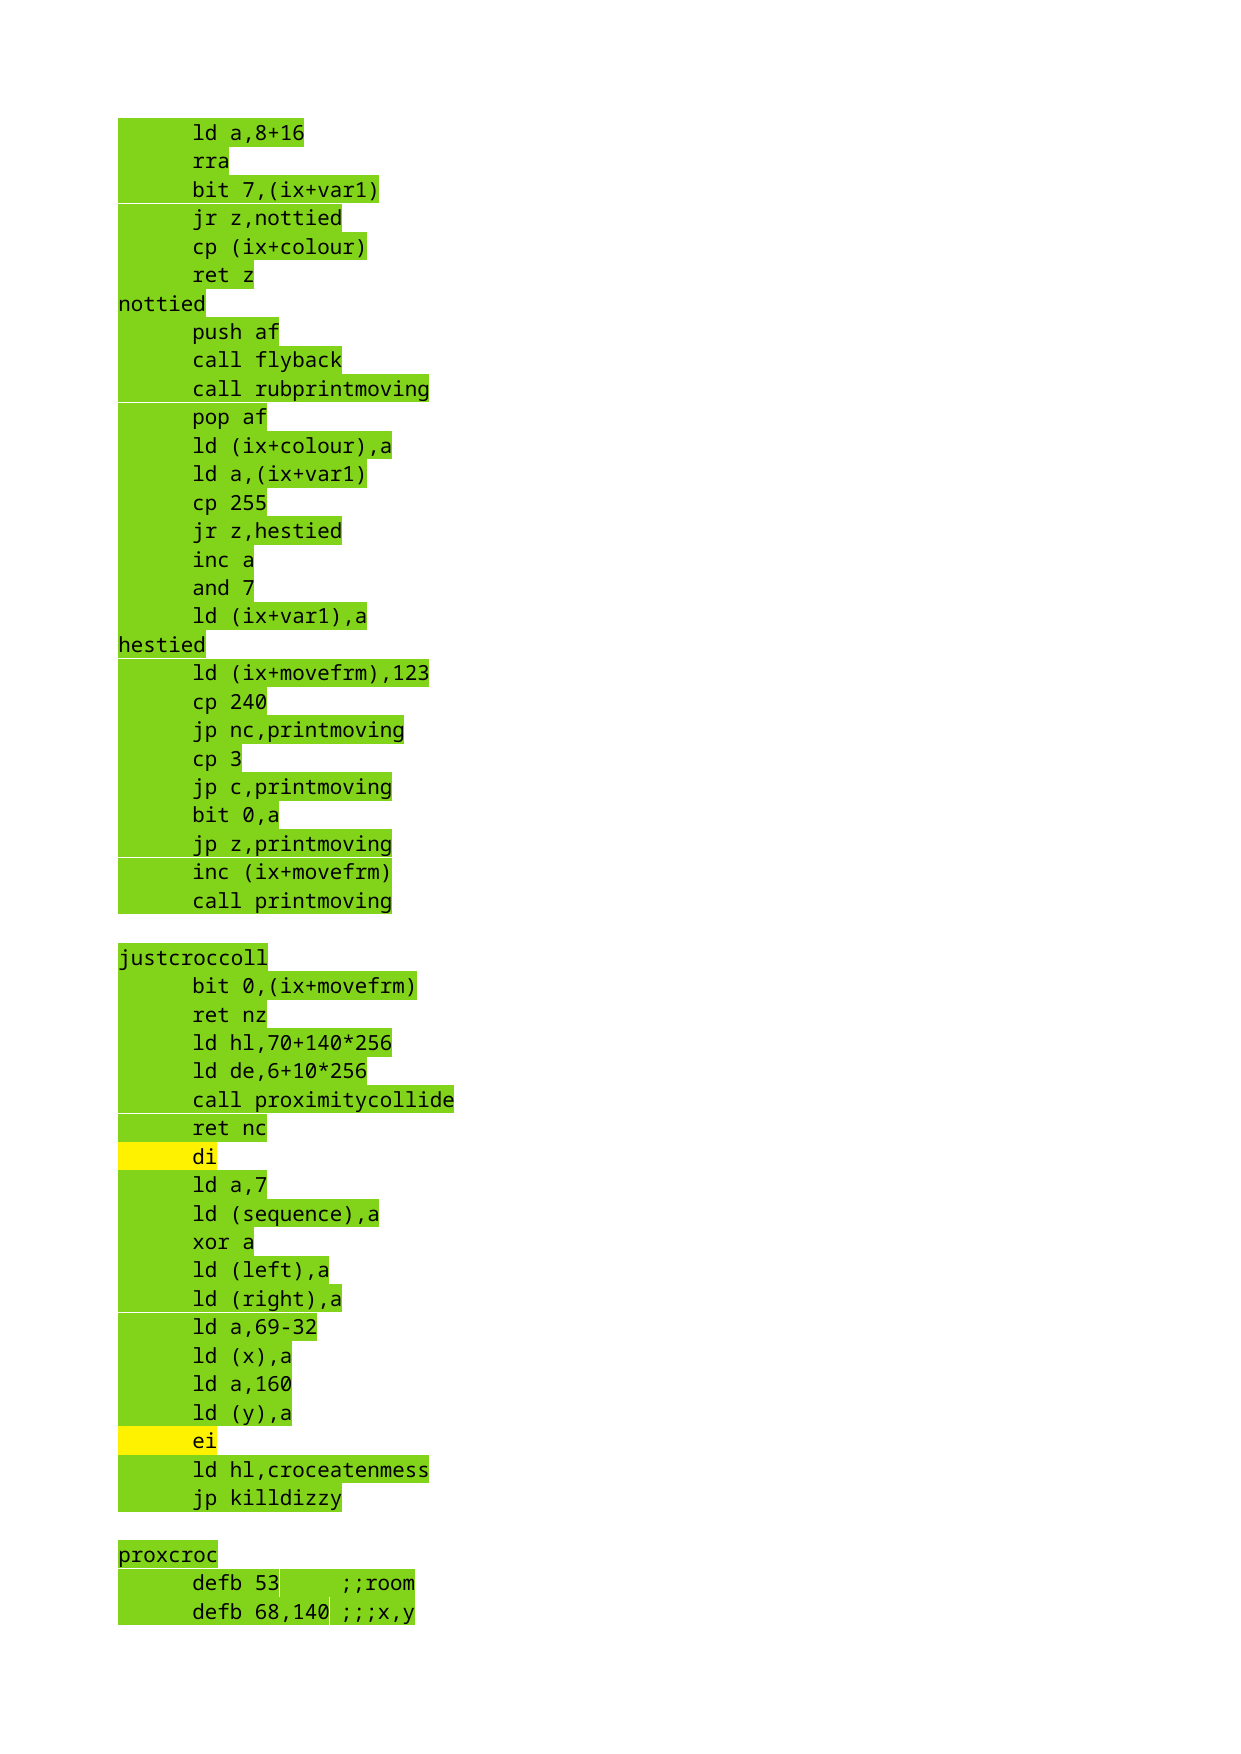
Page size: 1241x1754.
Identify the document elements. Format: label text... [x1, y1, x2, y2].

text cp 240 [118, 687, 1122, 715]
text ei [118, 1426, 1122, 1455]
text ld hl,croceatenmess [118, 1455, 1122, 1483]
text bit 7,(ix+var1) [118, 175, 1122, 203]
text ld (left),a [118, 1256, 1122, 1284]
text defb 68,140 ;;;x,y [118, 1597, 1122, 1625]
text ld a,(ix+var1) [118, 459, 1122, 488]
text ld (ix+movefrm),123 [118, 658, 1122, 687]
text push af [118, 317, 1122, 346]
text jp c,printmoving [118, 772, 1122, 801]
text call proximitycollide [118, 1085, 1122, 1113]
text pop af [118, 402, 1122, 431]
text ld a,160 [118, 1369, 1122, 1398]
text ld (right),a [118, 1284, 1122, 1312]
text inc a [118, 545, 1122, 573]
text ret z [118, 260, 1122, 289]
text ld a,69-32 [118, 1312, 1122, 1341]
text nottied [118, 289, 1122, 317]
text cp (ix+colour) [118, 232, 1122, 260]
text ld hl,70+140*256 [118, 1028, 1122, 1057]
text call flyback [118, 346, 1122, 374]
text inc (ix+movefrm) [118, 857, 1122, 886]
text call rubprintmoving [118, 374, 1122, 402]
text bit 0,(ix+movefrm) [118, 971, 1122, 1000]
text bit 0,a [118, 801, 1122, 829]
text ld (sequence),a [118, 1199, 1122, 1227]
text call printmoving [118, 886, 1122, 914]
text jp z,printmoving [118, 829, 1122, 857]
text di [118, 1142, 1122, 1170]
text ld de,6+10*256 [118, 1057, 1122, 1085]
text jp nc,printmoving [118, 715, 1122, 744]
text proxcroc [118, 1540, 1122, 1568]
text jr z,nottied [118, 203, 1122, 232]
text and 7 [118, 573, 1122, 602]
text ld a,7 [118, 1170, 1122, 1199]
text jr z,hestied [118, 516, 1122, 545]
text ld (ix+colour),a [118, 431, 1122, 459]
text ld a,8+16 [118, 118, 1122, 147]
text ld (y),a [118, 1398, 1122, 1426]
text rra [118, 147, 1122, 175]
text ret nz [118, 1000, 1122, 1028]
text xor a [118, 1227, 1122, 1256]
text jp killdizzy [118, 1483, 1122, 1512]
text justcroccoll [118, 943, 1122, 971]
text cp 255 [118, 488, 1122, 516]
text ld (ix+var1),a [118, 602, 1122, 630]
text ret nc [118, 1113, 1122, 1142]
text cp 3 [118, 744, 1122, 772]
text ld (x),a [118, 1341, 1122, 1369]
text defb 53 ;;room [118, 1568, 1122, 1597]
text hestied [118, 630, 1122, 658]
